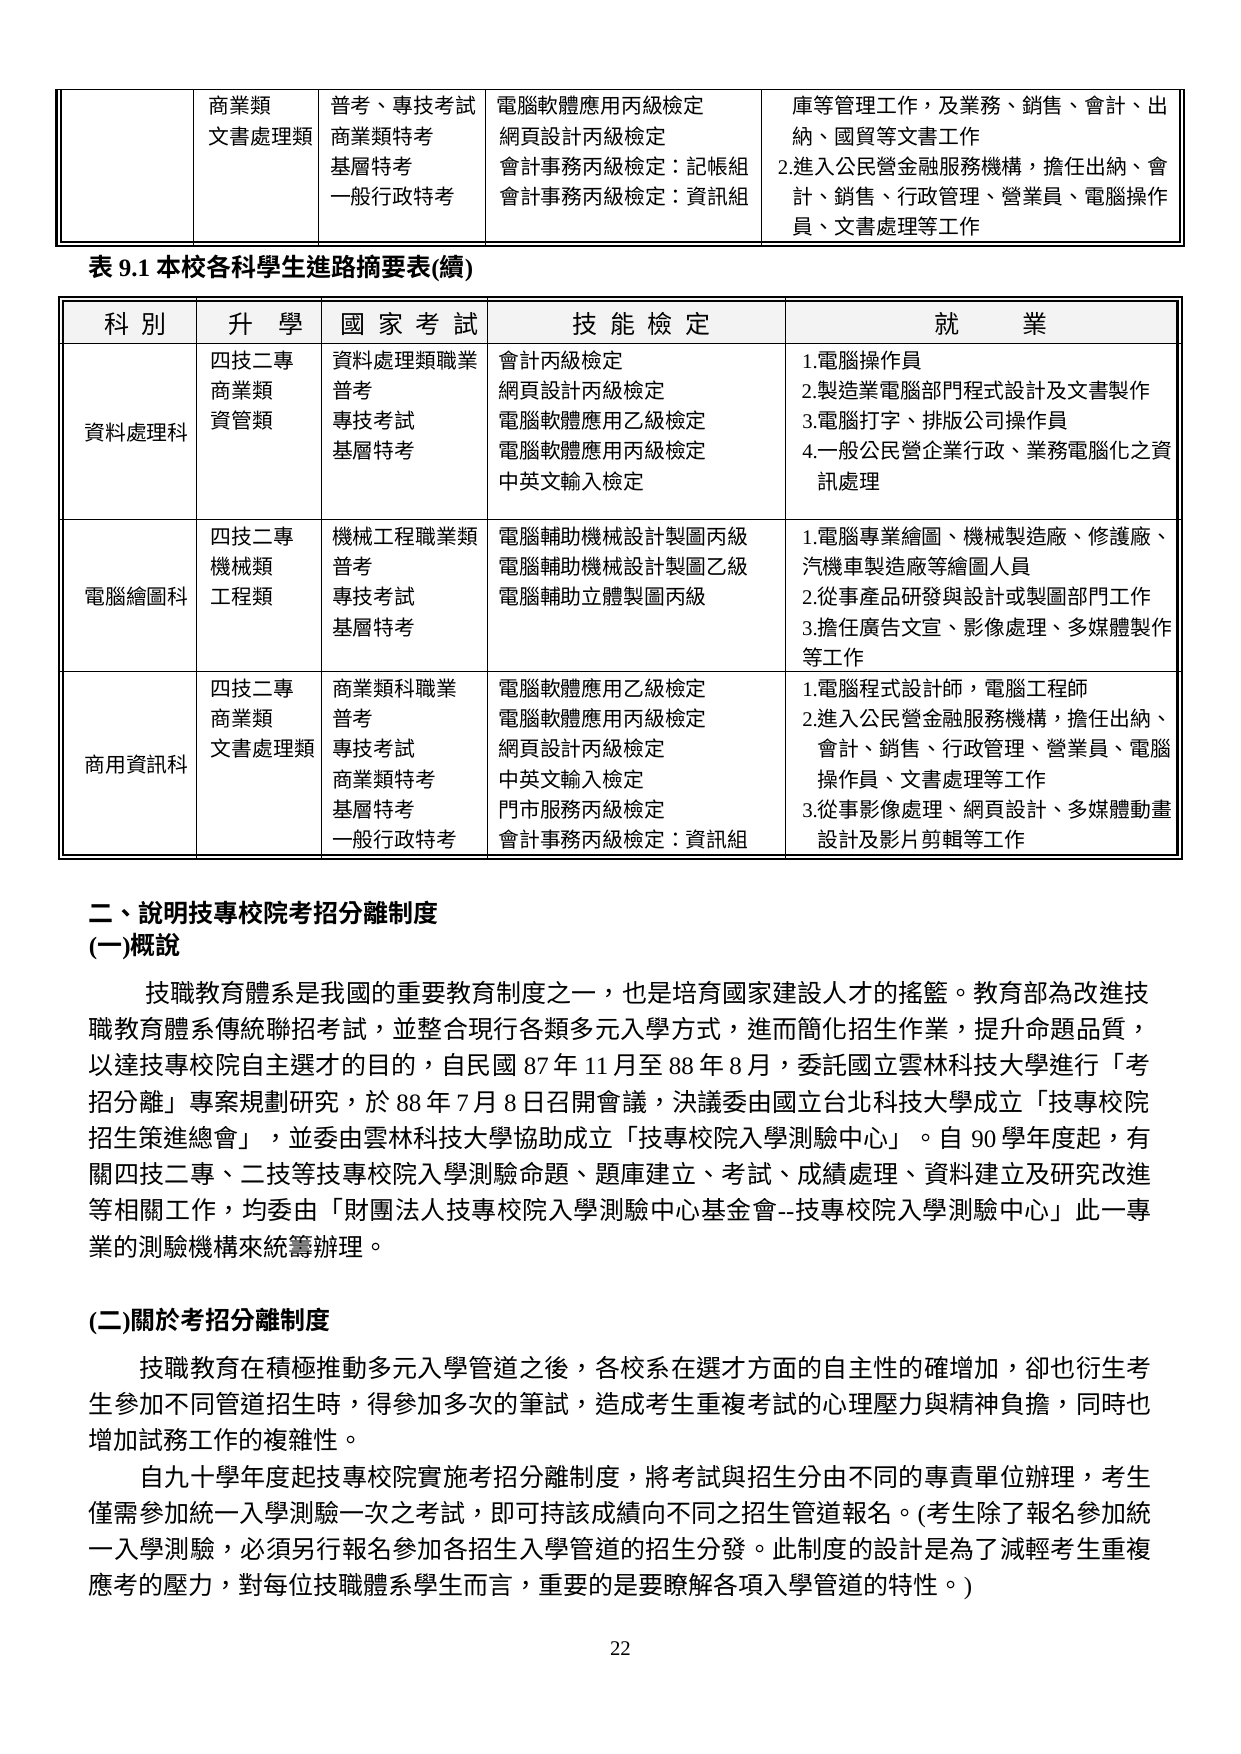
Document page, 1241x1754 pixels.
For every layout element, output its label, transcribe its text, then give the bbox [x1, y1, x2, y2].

table_cell 電腦軟體應用丙級檢定 網頁設計丙級檢定 會計事務丙級檢定：記帳組 會計事務丙級檢定：資訊組 [486, 90, 761, 241]
text 二、說明技專校院考招分離制度 [89, 893, 1152, 929]
text 技職教育在積極推動多元入學管道之後，各校系在選才方面的自主性的確增加，卻也衍生考生參加不同管道招生時，得參加多次的筆試，造成考生重複考試的心理壓力與精神負擔，同時也增加試務工作的複雜性。 [89, 1348, 1152, 1457]
text (一)概說 [89, 929, 1152, 961]
text 技職教育體系是我國的重要教育制度之一，也是培育國家建設人才的搖籃。教育部為改進技職教育體系傳統聯招考試，並整合現行各類多元入學方式，進而簡化招生作業，提升命題品質，以達技專校院自主選才的目的，自民國87年11月至88年8月，委託國立雲林科技大學進行「考招分離」專案規劃研究，於88年7月8日召開會議，決議委由國立台北科技大學成立「技專校院招生策進總會」，並委由雲林科技大學協助成立「技專校院入學測驗中心」。自90學年度起，有關四技二專、二技等技專校院入學測驗命題、題庫建立、考試、成績處理、資料建立及研究改進等相關工作，均委由「財團法人技專校院入學測驗中心基金會--技專校院入學測驗中心」此一專業的測驗機構來統籌辦理。 [89, 973, 1152, 1263]
table_cell [62, 90, 193, 241]
text 表9.1 本校各科學生進路摘要表(續) [89, 247, 1152, 283]
table_cell 商用資訊科 [64, 672, 196, 853]
table_cell 資料處理類職業 普考 專技考試 基層特考 [322, 344, 487, 519]
table_cell 電腦軟體應用乙級檢定 電腦軟體應用丙級檢定 網頁設計丙級檢定 中英文輸入檢定 門市服務丙級檢定 會計事務丙級檢定：資訊組 [488, 672, 785, 853]
table_cell 四技二專 機械類 工程類 [197, 520, 321, 671]
table_header 技 能 檢 定 [488, 302, 785, 343]
text 自九十學年度起技專校院實施考招分離制度，將考試與招生分由不同的專責單位辦理，考生僅需參加統一入學測驗一次之考試，即可持該成績向不同之招生管道報名。(考生除了報名參加統一入學測驗，必須另行報名參加各招生入學管道的招生分發。此制度的設計是為了減輕考生重複應考的壓力，對每位技職體系學生而言，重要的是要瞭解各項入學管道的特性。) [89, 1457, 1152, 1602]
text (二)關於考招分離制度 [89, 1304, 1152, 1336]
table_cell 庫等管理工作，及業務、銷售、會計、出納、國貿等文書工作 2.進入公民營金融服務機構，擔任出納、會計、銷售、行政管理、營業員、電腦操作員、文書處理等工作 [762, 90, 1179, 241]
table_cell 商業類 文書處理類 [194, 90, 318, 241]
table_cell 會計丙級檢定 網頁設計丙級檢定 電腦軟體應用乙級檢定 電腦軟體應用丙級檢定 中英文輸入檢定 [488, 344, 785, 519]
table_header 國 家 考 試 [322, 302, 487, 343]
table_cell 機械工程職業類 普考 專技考試 基層特考 [322, 520, 487, 671]
table_cell 資料處理科 [64, 344, 196, 519]
table_cell 四技二專 商業類 文書處理類 [197, 672, 321, 853]
table_header 科 別 [64, 302, 196, 343]
table_cell 1.電腦操作員 2.製造業電腦部門程式設計及文書製作 3.電腦打字、排版公司操作員 4.一般公民營企業行政、業務電腦化之資訊處理 [786, 344, 1176, 519]
table_cell 四技二專 商業類 資管類 [197, 344, 321, 519]
table_cell 1.電腦程式設計師，電腦工程師 2.進入公民營金融服務機構，擔任出納、會計、銷售、行政管理、營業員、電腦操作員、文書處理等工作 3.從事影像處理、網頁設計、多媒體動畫設計及影片剪輯等工作 [786, 672, 1176, 853]
table_header 升 學 [197, 302, 321, 343]
table_cell 1.電腦專業繪圖、機械製造廠、修護廠、汽機車製造廠等繪圖人員 2.從事產品研發與設計或製圖部門工作 3.擔任廣告文宣、影像處理、多媒體製作等工作 [786, 520, 1176, 671]
table_cell 電腦輔助機械設計製圖丙級 電腦輔助機械設計製圖乙級 電腦輔助立體製圖丙級 [488, 520, 785, 671]
table_cell 普考、專技考試 商業類特考 基層特考 一般行政特考 [319, 90, 485, 241]
table_cell 商業類科職業 普考 專技考試 商業類特考 基層特考 一般行政特考 [322, 672, 487, 853]
table_cell 電腦繪圖科 [64, 520, 196, 671]
table_header 就 業 [786, 302, 1176, 343]
